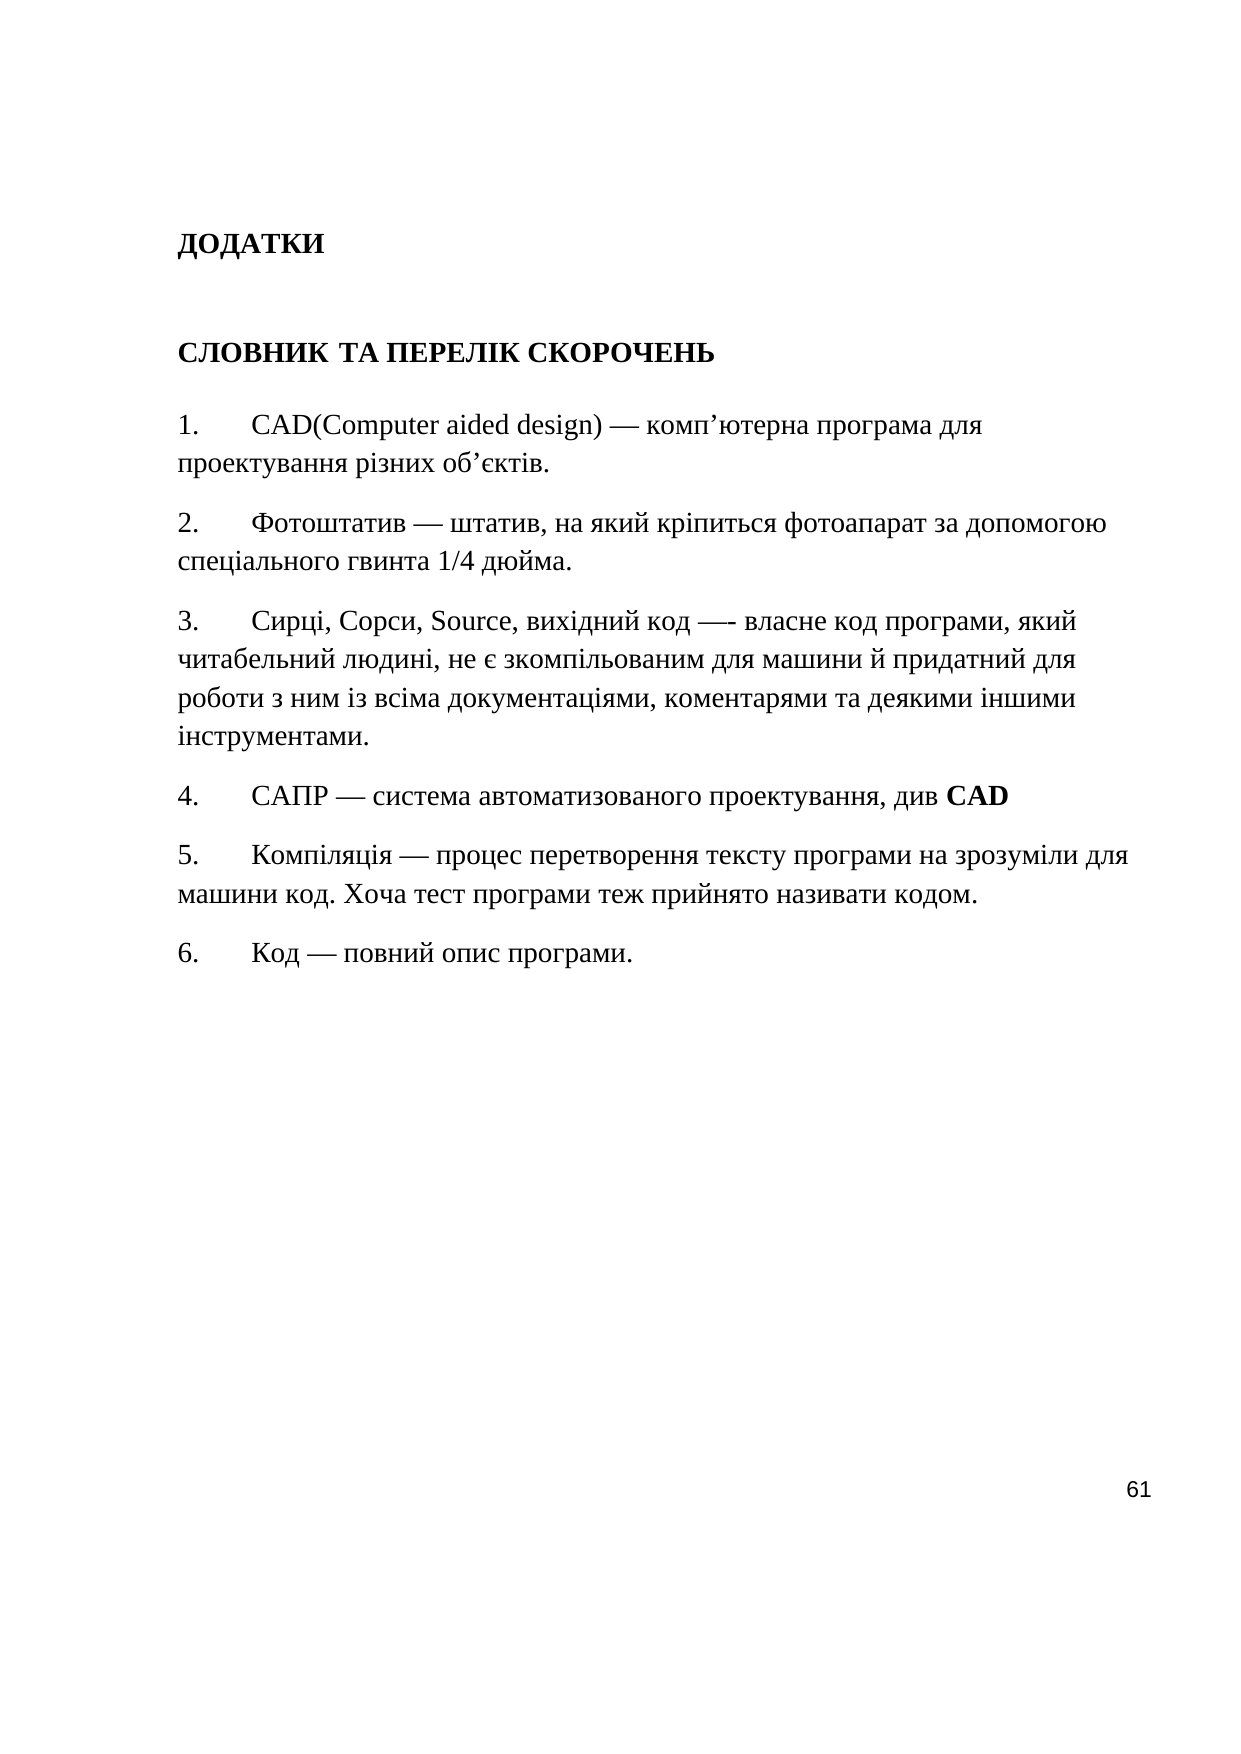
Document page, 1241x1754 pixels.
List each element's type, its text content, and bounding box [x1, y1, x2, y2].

list Фотоштатив — штатив, на який кріпиться фотоапарат за допомогою спеціального гвинта 1/4 дюйма. [177, 505, 1152, 577]
list Код — повний опис програми. [177, 935, 1152, 969]
list САПР — система автоматизованого проектування, див CAD [177, 778, 1152, 811]
text ДОДАТКИ [177, 226, 1152, 259]
text СЛОВНИК ТА ПЕРЕЛІК СКОРОЧЕНЬ [177, 329, 1152, 370]
list CAD(Computer aided design) — комп’ютерна програма для проектування різних об’єктів. [177, 407, 1152, 479]
list Компіляція — процес перетворення тексту програми на зрозуміли для машини код. Хоча тест програми теж прийнято називати кодом. [177, 837, 1152, 909]
list Сирці, Сорси, Source, вихідний код —- власне код програми, який читабельний людині, не є зкомпільованим для машини й придатний для роботи з ним із всіма документаціями, коментарями та деякими іншими інструментами. [177, 603, 1152, 752]
